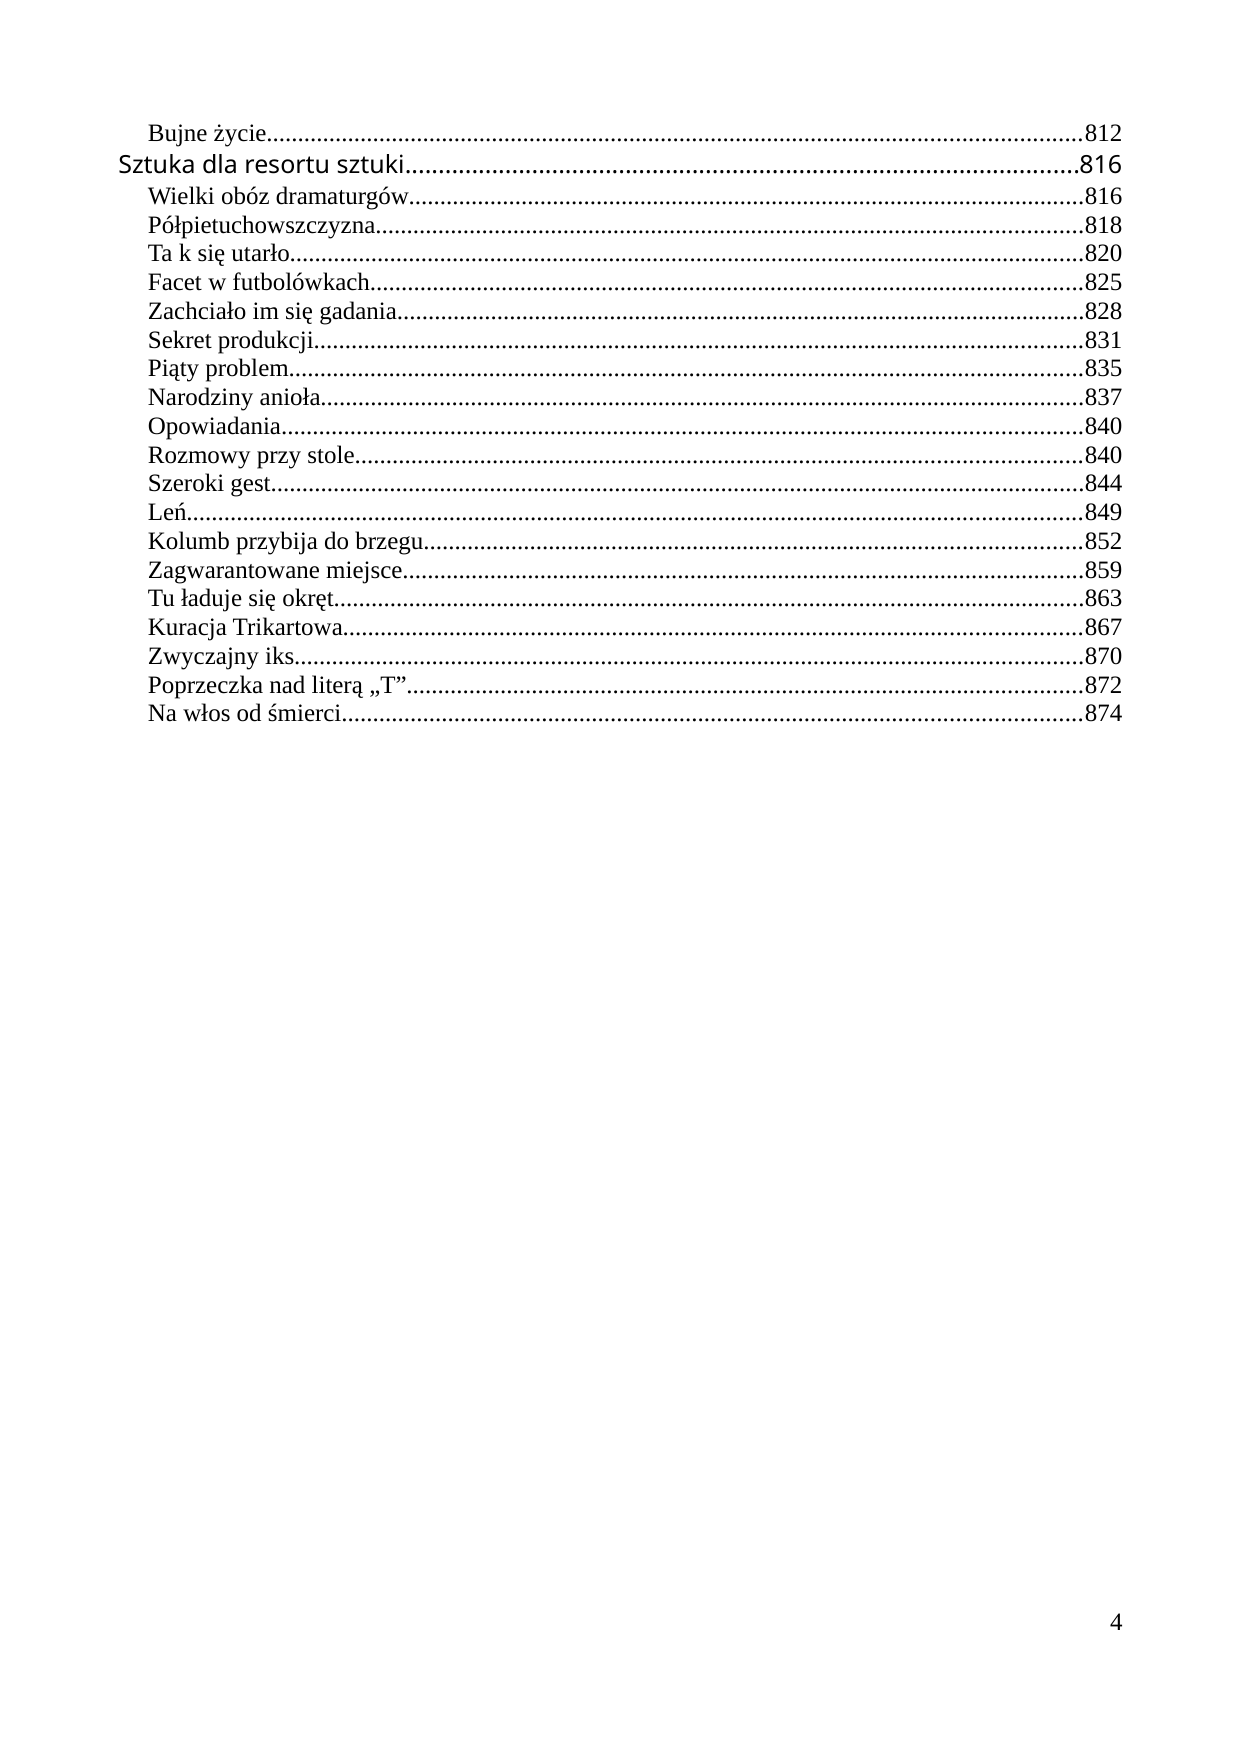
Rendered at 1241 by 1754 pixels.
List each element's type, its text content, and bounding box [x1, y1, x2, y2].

text Półpietuchowszczyzna 818 [148, 210, 1122, 238]
text Zagwarantowane miejsce 859 [148, 555, 1122, 583]
text Piąty problem 835 [148, 353, 1122, 382]
text Na włos od śmierci 874 [148, 698, 1122, 727]
text Zwyczajny iks 870 [148, 641, 1122, 670]
text Szeroki gest 844 [148, 468, 1122, 497]
text Tu ładuje się okręt 863 [148, 583, 1122, 612]
text Poprzeczka nad literą „T” 872 [148, 670, 1122, 698]
text Zachciało im się gadania 828 [148, 296, 1122, 325]
text Leń 849 [148, 497, 1122, 526]
text Opowiadania 840 [148, 411, 1122, 440]
text Bujne życie 812 [148, 118, 1122, 147]
text Narodziny anioła 837 [148, 382, 1122, 411]
text Sztuka dla resortu sztuki 816 [118, 147, 1122, 181]
text Ta k się utarło 820 [148, 238, 1122, 267]
text Wielki obóz dramaturgów 816 [148, 181, 1122, 210]
text Facet w futbolówkach 825 [148, 267, 1122, 296]
text Sekret produkcji 831 [148, 325, 1122, 353]
text Kolumb przybija do brzegu 852 [148, 526, 1122, 555]
text Rozmowy przy stole 840 [148, 440, 1122, 468]
text Kuracja Trikartowa 867 [148, 612, 1122, 641]
